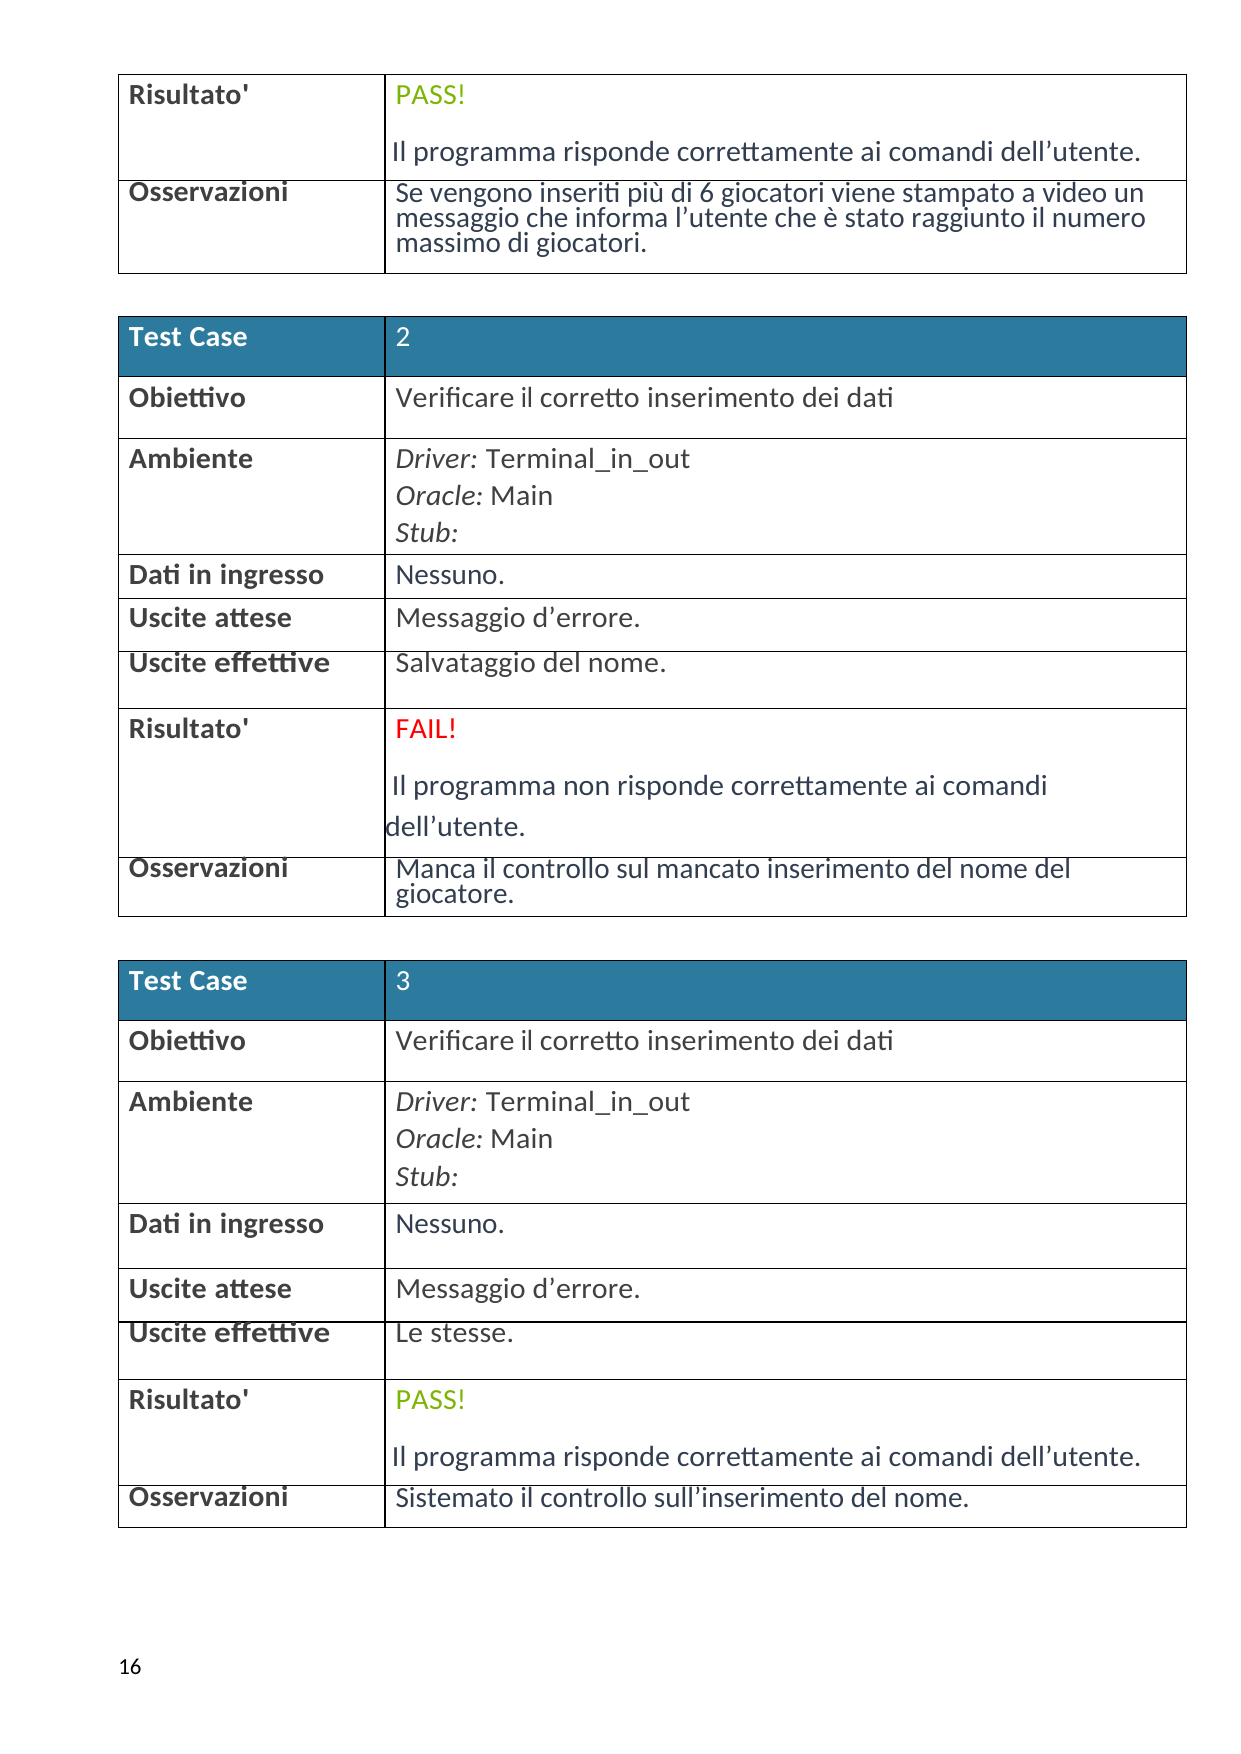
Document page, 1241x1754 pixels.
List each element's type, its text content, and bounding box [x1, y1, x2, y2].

table_cell Se vengono inseriti più di 6 giocatori viene stampato a video un messaggio che informa l’utente che è stato raggiunto il numero massimo di giocatori. [386, 181, 1186, 272]
table_cell Manca il controllo sul mancato inserimento del nome del giocatore. [386, 858, 1186, 916]
table_cell FAIL! Il programma non risponde correttamente ai comandi dell’utente. [386, 709, 1186, 857]
table_cell Driver: Terminal_in_out Oracle: Main Stub: [386, 1082, 1186, 1203]
table_header Test Case [119, 961, 384, 1020]
table_cell Sistemato il controllo sull’inserimento del nome. [386, 1486, 1186, 1527]
table_cell Verificare il corretto inserimento dei dati [386, 1021, 1186, 1081]
table_cell Nessuno. [386, 555, 1186, 597]
table_cell Nessuno. [386, 1204, 1186, 1268]
table_cell Obiettivo [119, 1021, 384, 1081]
table_cell PASS! Il programma risponde correttamente ai comandi dell’utente. [386, 75, 1186, 180]
table_cell Ambiente [119, 1082, 384, 1203]
table_cell Driver: Terminal_in_out Oracle: Main Stub: [386, 439, 1186, 554]
table_header Test Case [119, 317, 384, 376]
table_cell Dati in ingresso [119, 1204, 384, 1268]
table_cell Salvataggio del nome. [386, 652, 1186, 708]
table_cell Osservazioni [119, 181, 384, 272]
table_cell Risultato' [119, 75, 384, 180]
table_cell PASS! Il programma risponde correttamente ai comandi dell’utente. [386, 1380, 1186, 1485]
table_cell Ambiente [119, 439, 384, 554]
table_header 3 [386, 961, 1186, 1020]
table_cell Uscite attese [119, 599, 384, 651]
table_cell Verificare il corretto inserimento dei dati [386, 377, 1186, 438]
table_cell Osservazioni [119, 1486, 384, 1527]
table_cell Le stesse. [386, 1323, 1186, 1379]
table_cell Messaggio d’errore. [386, 1269, 1186, 1321]
table_cell Uscite attese [119, 1269, 384, 1321]
table_cell Uscite effettive [119, 652, 384, 708]
table_cell Uscite effettive [119, 1323, 384, 1379]
table_cell Risultato' [119, 709, 384, 857]
table_cell Messaggio d’errore. [386, 599, 1186, 651]
table_cell Osservazioni [119, 858, 384, 916]
table_header 2 [386, 317, 1186, 376]
table_cell Dati in ingresso [119, 555, 384, 597]
table_cell Obiettivo [119, 377, 384, 438]
table_cell Risultato' [119, 1380, 384, 1485]
